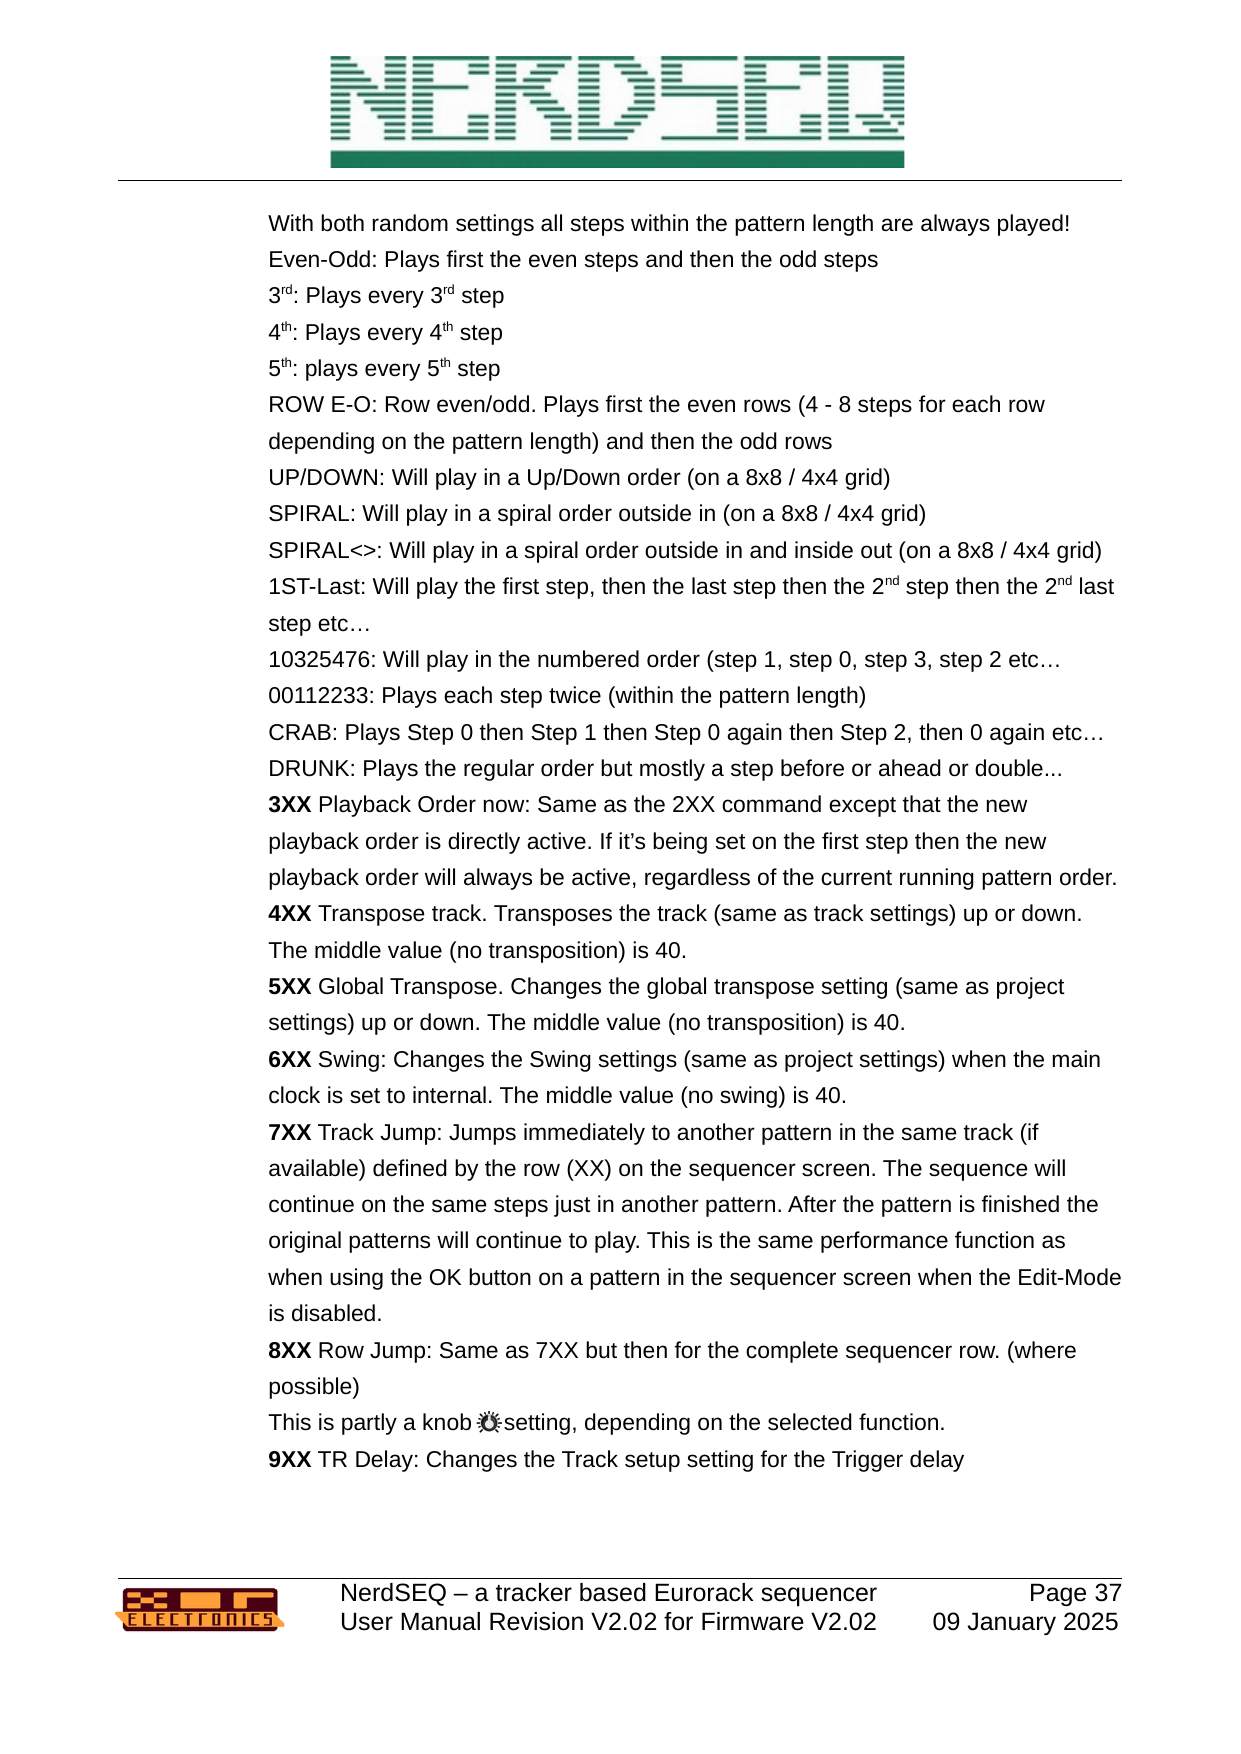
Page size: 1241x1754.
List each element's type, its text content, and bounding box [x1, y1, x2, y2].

picture [476, 1411, 502, 1436]
text 5XX Global Transpose. Changes the global transpose setting (same as project settings) up or down. The middle value (no transposition) is 40. [118, 973, 1122, 1036]
text 10325476: Will play in the numbered order (step 1, step 0, step 3, step 2 etc… [118, 646, 1122, 672]
picture [115, 1584, 285, 1634]
text 1ST-Last: Will play the first step, then the last step then the 2nd step then the 2nd last step etc… [118, 573, 1122, 636]
text With both random settings all steps within the pattern length are always played! [118, 209, 1122, 236]
text Even-Odd: Plays first the even steps and then the odd steps 3rd: Plays every 3rd step 4th: Plays every 4th step 5th: plays every 5th step ROW E-O: Row even/odd. Plays first the even rows (4 - 8 steps for each row depending on the pattern length) and then the odd rows UP/DOWN: Will play in a Up/Down order (on a 8x8 / 4x4 grid) [118, 246, 1122, 490]
text 3XX Playback Order now: Same as the 2XX command except that the new playback order is directly active. If it’s being set on the first step then the new playback order will always be active, regardless of the current running pattern order. [118, 791, 1122, 890]
text DRUNK: Plays the regular order but mostly a step before or ahead or double... [118, 755, 1122, 781]
text 4XX Transpose track. Transposes the track (same as track settings) up or down. The middle value (no transposition) is 40. [118, 900, 1122, 963]
text 8XX Row Jump: Same as 7XX but then for the complete sequencer row. (where possible) This is partly a knob setting, depending on the selected function. [118, 1337, 1122, 1436]
text SPIRAL: Will play in a spiral order outside in (on a 8x8 / 4x4 grid) [118, 500, 1122, 527]
text 7XX Track Jump: Jumps immediately to another pattern in the same track (if available) defined by the row (XX) on the sequencer screen. The sequence will continue on the same steps just in another pattern. After the pattern is finished the original patterns will continue to play. This is the same performance function as when using the OK button on a pattern in the sequencer screen when the Edit-Mode is disabled. [118, 1118, 1122, 1327]
text 6XX Swing: Changes the Swing settings (same as project settings) when the main clock is set to internal. The middle value (no swing) is 40. [118, 1046, 1122, 1108]
text SPIRAL<>: Will play in a spiral order outside in and inside out (on a 8x8 / 4x4 grid) [118, 537, 1122, 563]
picture [330, 56, 905, 168]
text CRAB: Plays Step 0 then Step 1 then Step 0 again then Step 2, then 0 again etc… [118, 718, 1122, 745]
text 9XX TR Delay: Changes the Track setup setting for the Trigger delay [268, 1446, 1122, 1472]
text 00112233: Plays each step twice (within the pattern length) [118, 682, 1122, 708]
